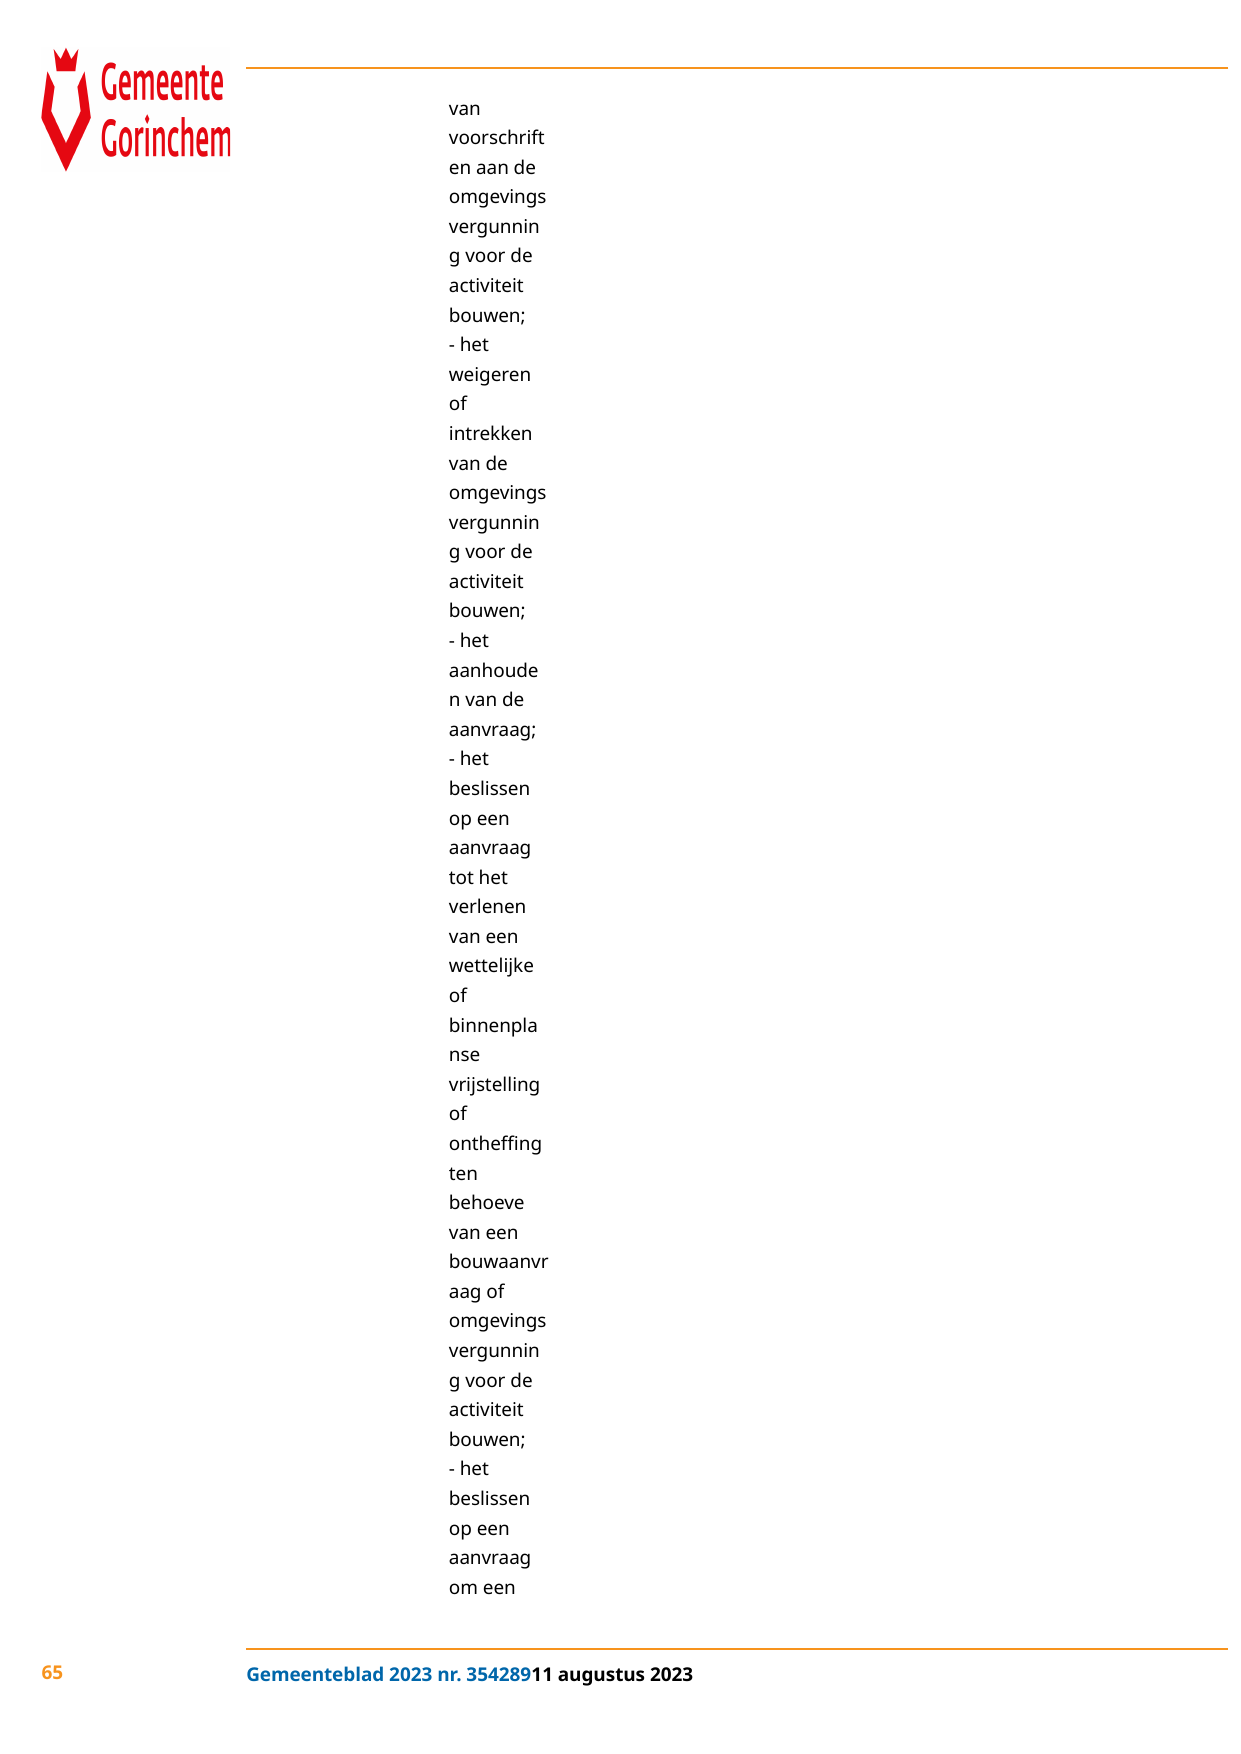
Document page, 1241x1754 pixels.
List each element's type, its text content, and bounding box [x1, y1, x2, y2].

table_cell [951, 95, 1051, 1600]
picture [41, 47, 231, 172]
table_cell [549, 95, 649, 1600]
table_cell van voorschriften aan de omgevingsvergunning voor de activiteit bouwen; - het weigeren of intrekken van de omgevingsvergunning voor de activiteit bouwen; - het aanhouden van de aanvraag; - het beslissen op een aanvraag tot het verlenen van een wettelijke of binnenplanse vrijstelling of ontheffing ten behoeve van een bouwaanvraag of omgevingsvergunning voor de activiteit bouwen; - het beslissen op een aanvraag om een [449, 95, 549, 1600]
table_cell [348, 95, 449, 1600]
table_cell [248, 95, 348, 1600]
table_cell [650, 95, 750, 1600]
table_cell [1051, 95, 1152, 1600]
table_cell [750, 95, 850, 1600]
table_cell [850, 95, 951, 1600]
